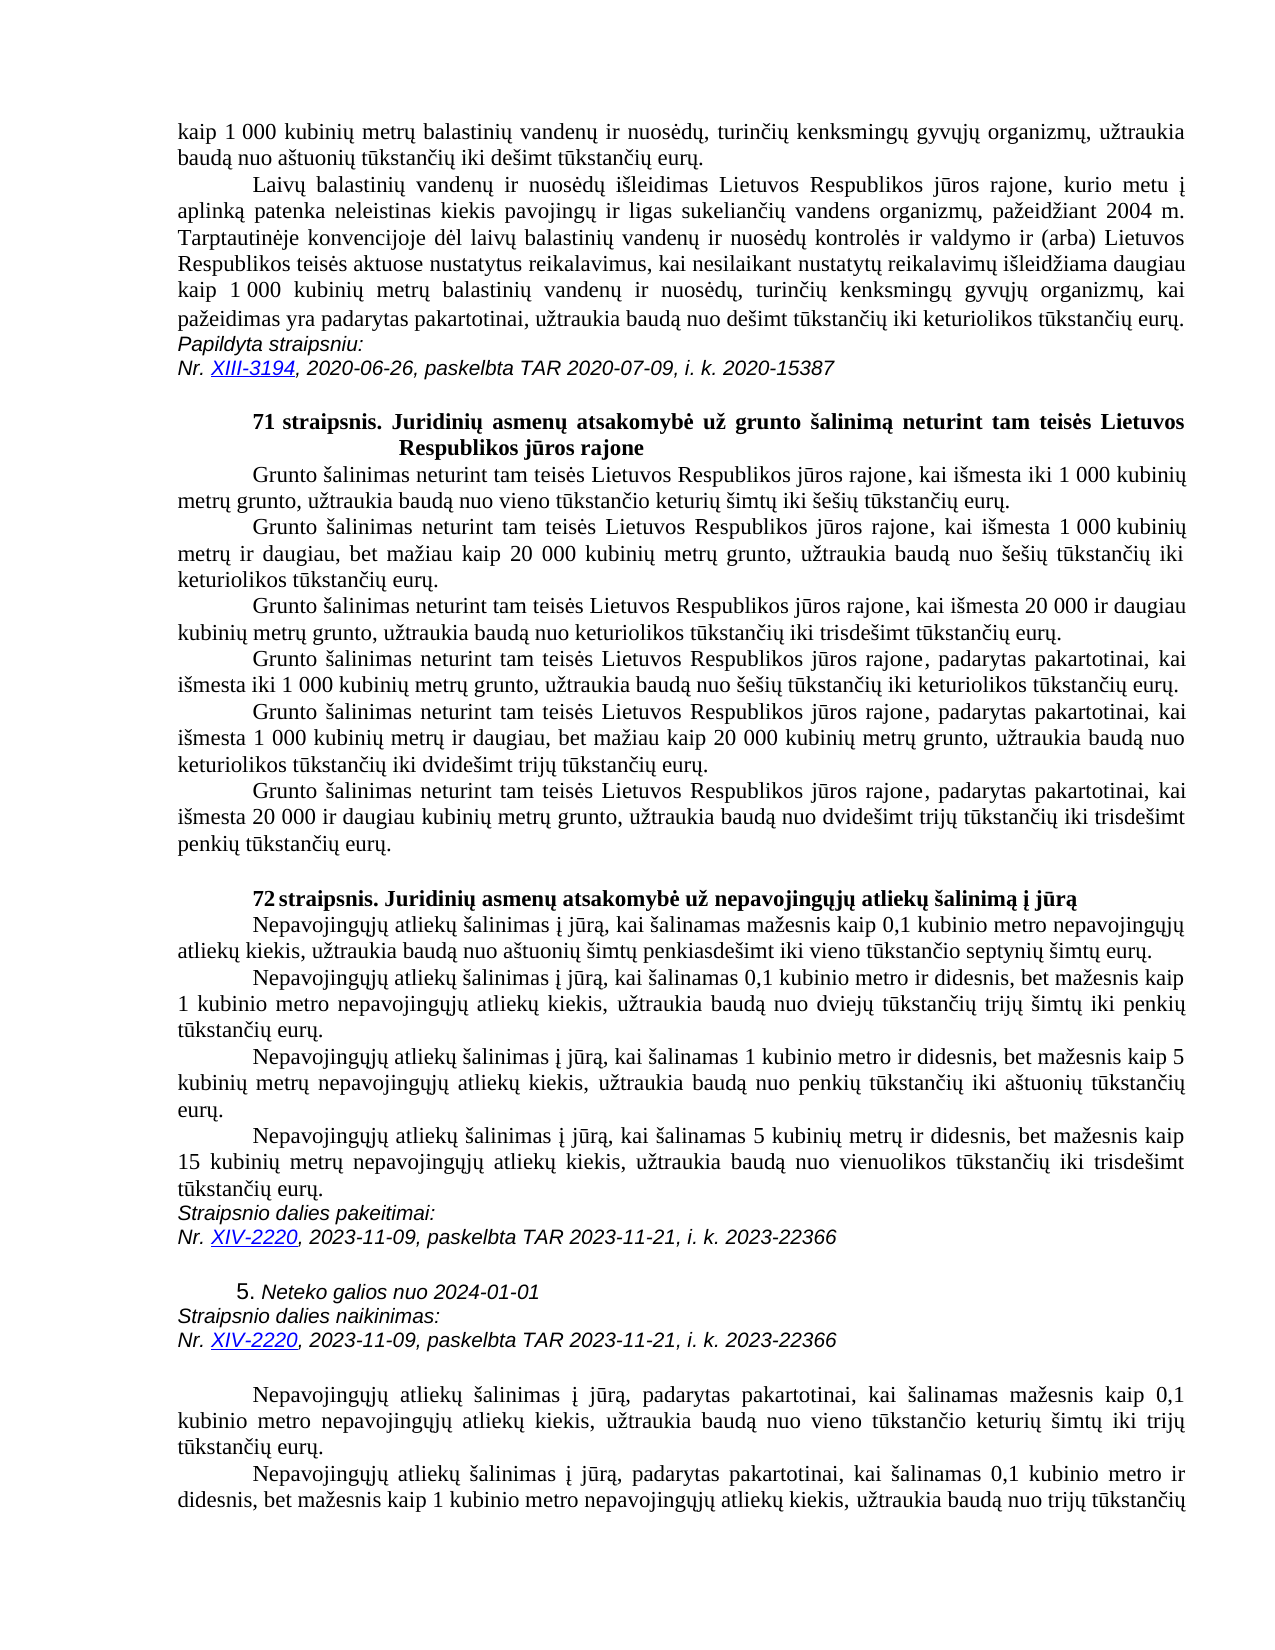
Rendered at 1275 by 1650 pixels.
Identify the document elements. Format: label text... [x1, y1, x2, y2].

text Straipsnio dalies naikinimas: [177, 1304, 1186, 1328]
text 5. Neteko galios nuo 2024-01-01 [177, 1278, 1186, 1304]
text Grunto šalinimas neturint tam teisės Lietuvos Respublikos jūros rajone, padarytas pakartotinai, kai išmesta 20 000 ir daugiau kubinių metrų grunto, užtraukia baudą nuo dvidešimt trijų tūkstančių iki trisdešimt penkių tūkstančių eurų. [177, 777, 1186, 856]
text Nr. XIII-3194, 2020-06-26, paskelbta TAR 2020-07-09, i. k. 2020-15387 [177, 355, 1186, 379]
text Grunto šalinimas neturint tam teisės Lietuvos Respublikos jūros rajone, kai išmesta 1 000 kubinių metrų ir daugiau, bet mažiau kaip 20 000 kubinių metrų grunto, užtraukia baudą nuo šešių tūkstančių iki keturiolikos tūkstančių eurų. [177, 513, 1186, 592]
text Nepavojingųjų atliekų šalinimas į jūrą, padarytas pakartotinai, kai šalinamas 0,1 kubinio metro ir didesnis, bet mažesnis kaip 1 kubinio metro nepavojingųjų atliekų kiekis, užtraukia baudą nuo trijų tūkstančių [177, 1460, 1186, 1512]
text 72 straipsnis. Juridinių asmenų atsakomybė už nepavojingųjų atliekų šalinimą į jūrą [252, 885, 1186, 911]
text Nr. XIV-2220, 2023-11-09, paskelbta TAR 2023-11-21, i. k. 2023-22366 [177, 1328, 1186, 1352]
text Nepavojingųjų atliekų šalinimas į jūrą, kai šalinamas 5 kubinių metrų ir didesnis, bet mažesnis kaip 15 kubinių metrų nepavojingųjų atliekų kiekis, užtraukia baudą nuo vienuolikos tūkstančių iki trisdešimt tūkstančių eurų. [177, 1122, 1186, 1201]
text Nepavojingųjų atliekų šalinimas į jūrą, kai šalinamas mažesnis kaip 0,1 kubinio metro nepavojingųjų atliekų kiekis, užtraukia baudą nuo aštuonių šimtų penkiasdešimt iki vieno tūkstančio septynių šimtų eurų. [177, 911, 1186, 964]
text Straipsnio dalies pakeitimai: [177, 1201, 1186, 1225]
text Grunto šalinimas neturint tam teisės Lietuvos Respublikos jūros rajone, kai išmesta 20 000 ir daugiau kubinių metrų grunto, užtraukia baudą nuo keturiolikos tūkstančių iki trisdešimt tūkstančių eurų. [177, 592, 1186, 645]
text Grunto šalinimas neturint tam teisės Lietuvos Respublikos jūros rajone, kai išmesta iki 1 000 kubinių metrų grunto, užtraukia baudą nuo vieno tūkstančio keturių šimtų iki šešių tūkstančių eurų. [177, 461, 1186, 513]
text Nepavojingųjų atliekų šalinimas į jūrą, kai šalinamas 0,1 kubinio metro ir didesnis, bet mažesnis kaip 1 kubinio metro nepavojingųjų atliekų kiekis, užtraukia baudą nuo dviejų tūkstančių trijų šimtų iki penkių tūkstančių eurų. [177, 964, 1186, 1043]
text Nepavojingųjų atliekų šalinimas į jūrą, kai šalinamas 1 kubinio metro ir didesnis, bet mažesnis kaip 5 kubinių metrų nepavojingųjų atliekų kiekis, užtraukia baudą nuo penkių tūkstančių iki aštuonių tūkstančių eurų. [177, 1043, 1186, 1122]
text kaip 1 000 kubinių metrų balastinių vandenų ir nuosėdų, turinčių kenksmingų gyvųjų organizmų, užtraukia baudą nuo aštuonių tūkstančių iki dešimt tūkstančių eurų. [177, 118, 1186, 171]
text 71 straipsnis. Juridinių asmenų atsakomybė už grunto šalinimą neturint tam teisės Lietuvos Respublikos jūros rajone [252, 408, 1186, 461]
text Laivų balastinių vandenų ir nuosėdų išleidimas Lietuvos Respublikos jūros rajone, kurio metu į aplinką patenka neleistinas kiekis pavojingų ir ligas sukeliančių vandens organizmų, pažeidžiant 2004 m. Tarptautinėje konvencijoje dėl laivų balastinių vandenų ir nuosėdų kontrolės ir valdymo ir (arba) Lietuvos Respublikos teisės aktuose nustatytus reikalavimus, kai nesilaikant nustatytų reikalavimų išleidžiama daugiau kaip 1 000 kubinių metrų balastinių vandenų ir nuosėdų, turinčių kenksmingų gyvųjų organizmų, kai pažeidimas yra padarytas pakartotinai, užtraukia baudą nuo dešimt tūkstančių iki keturiolikos tūkstančių eurų. [177, 171, 1186, 331]
text Grunto šalinimas neturint tam teisės Lietuvos Respublikos jūros rajone, padarytas pakartotinai, kai išmesta iki 1 000 kubinių metrų grunto, užtraukia baudą nuo šešių tūkstančių iki keturiolikos tūkstančių eurų. [177, 645, 1186, 698]
text Papildyta straipsniu: [177, 331, 1186, 355]
text Nr. XIV-2220, 2023-11-09, paskelbta TAR 2023-11-21, i. k. 2023-22366 [177, 1225, 1186, 1249]
text Nepavojingųjų atliekų šalinimas į jūrą, padarytas pakartotinai, kai šalinamas mažesnis kaip 0,1 kubinio metro nepavojingųjų atliekų kiekis, užtraukia baudą nuo vieno tūkstančio keturių šimtų iki trijų tūkstančių eurų. [177, 1381, 1186, 1460]
text Grunto šalinimas neturint tam teisės Lietuvos Respublikos jūros rajone, padarytas pakartotinai, kai išmesta 1 000 kubinių metrų ir daugiau, bet mažiau kaip 20 000 kubinių metrų grunto, užtraukia baudą nuo keturiolikos tūkstančių iki dvidešimt trijų tūkstančių eurų. [177, 698, 1186, 777]
